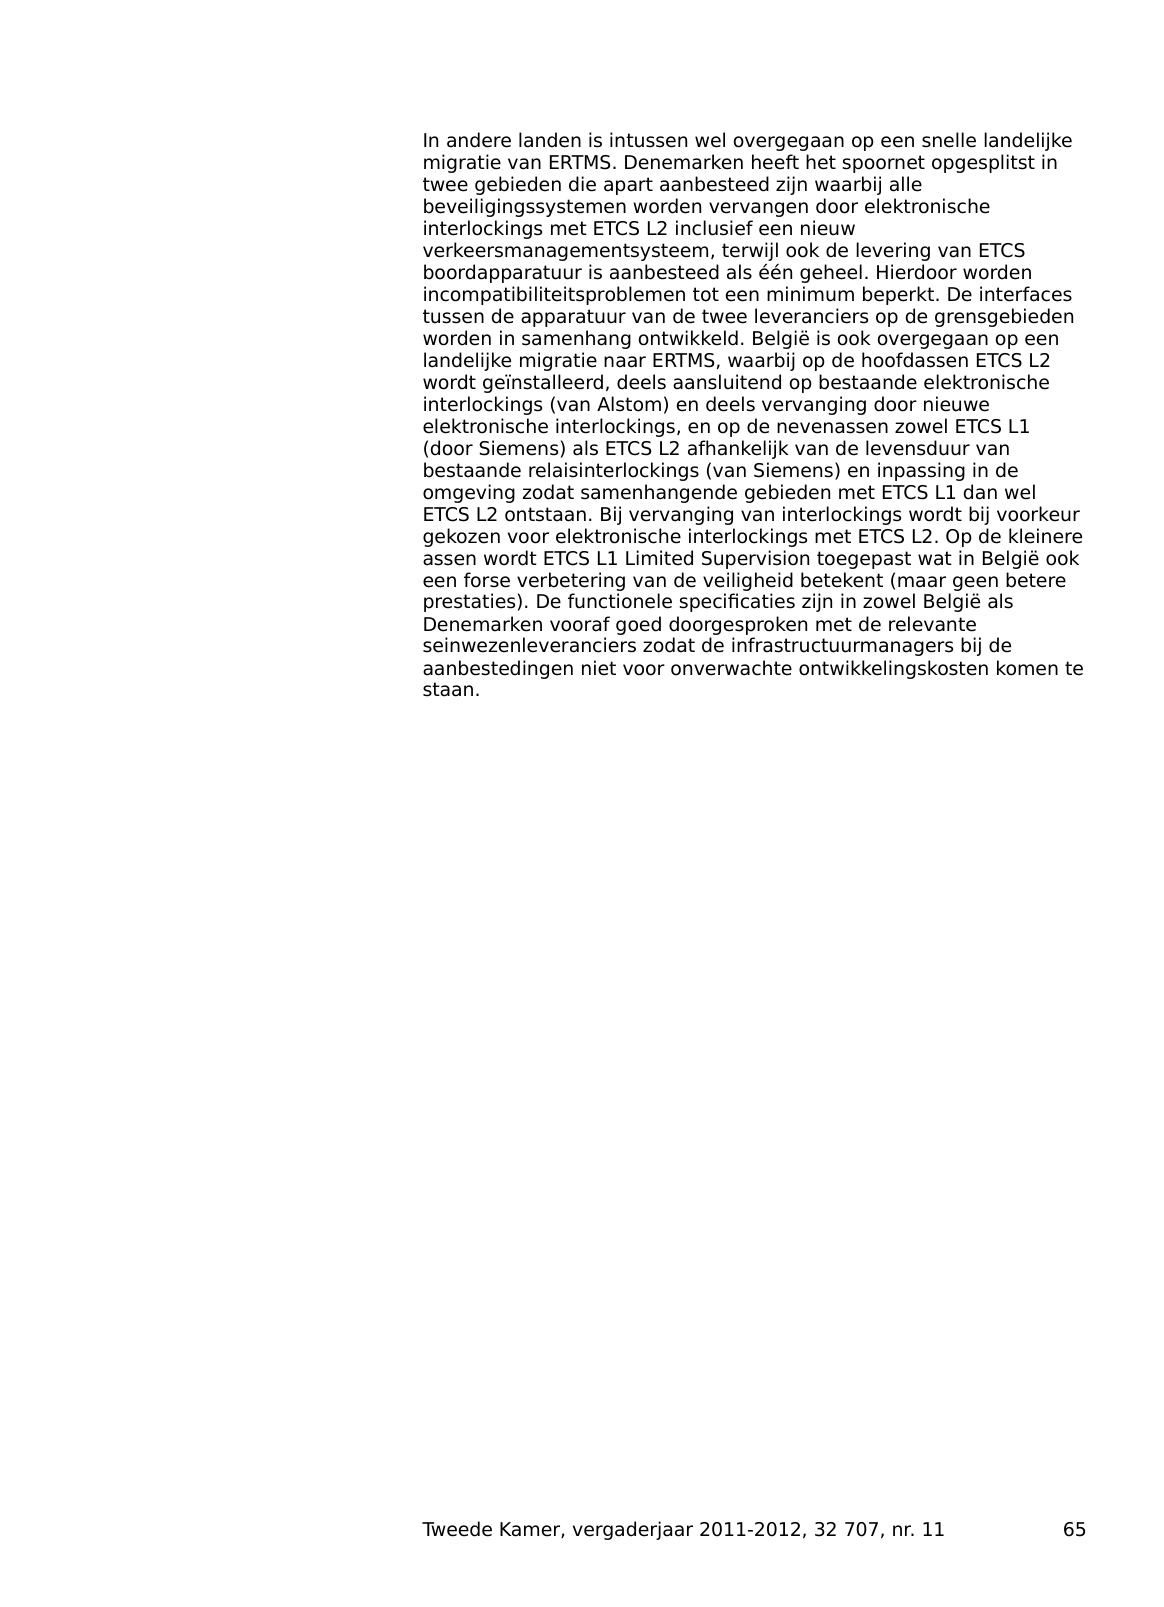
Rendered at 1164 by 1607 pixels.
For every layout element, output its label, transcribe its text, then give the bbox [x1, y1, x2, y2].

text In andere landen is intussen wel overgegaan op een snelle landelijke migratie van ERTMS. Denemarken heeft het spoornet opgesplitst in twee gebieden die apart aanbesteed zijn waarbij alle beveiligingssystemen worden vervangen door elektronische interlockings met ETCS L2 inclusief een nieuw verkeersmanagementsysteem, terwijl ook de levering van ETCS boordapparatuur is aanbesteed als één geheel. Hierdoor worden incompatibiliteitsproblemen tot een minimum beperkt. De interfaces tussen de apparatuur van de twee leveranciers op de grensgebieden worden in samenhang ontwikkeld. België is ook overgegaan op een landelijke migratie naar ERTMS, waarbij op de hoofdassen ETCS L2 wordt geïnstalleerd, deels aansluitend op bestaande elektronische interlockings (van Alstom) en deels vervanging door nieuwe elektronische interlockings, en op de nevenassen zowel ETCS L1 (door Siemens) als ETCS L2 afhankelijk van de levensduur van bestaande relaisinterlockings (van Siemens) en inpassing in de omgeving zodat samenhangende gebieden met ETCS L1 dan wel ETCS L2 ontstaan. Bij vervanging van interlockings wordt bij voorkeur gekozen voor elektronische interlockings met ETCS L2. Op de kleinere assen wordt ETCS L1 Limited Supervision toegepast wat in België ook een forse verbetering van de veiligheid betekent (maar geen betere prestaties). De functionele specificaties zijn in zowel België als Denemarken vooraf goed doorgesproken met de relevante seinwezenleveranciers zodat de infrastructuurmanagers bij de aanbestedingen niet voor onverwachte ontwikkelingskosten komen te staan. [422, 130, 1087, 701]
